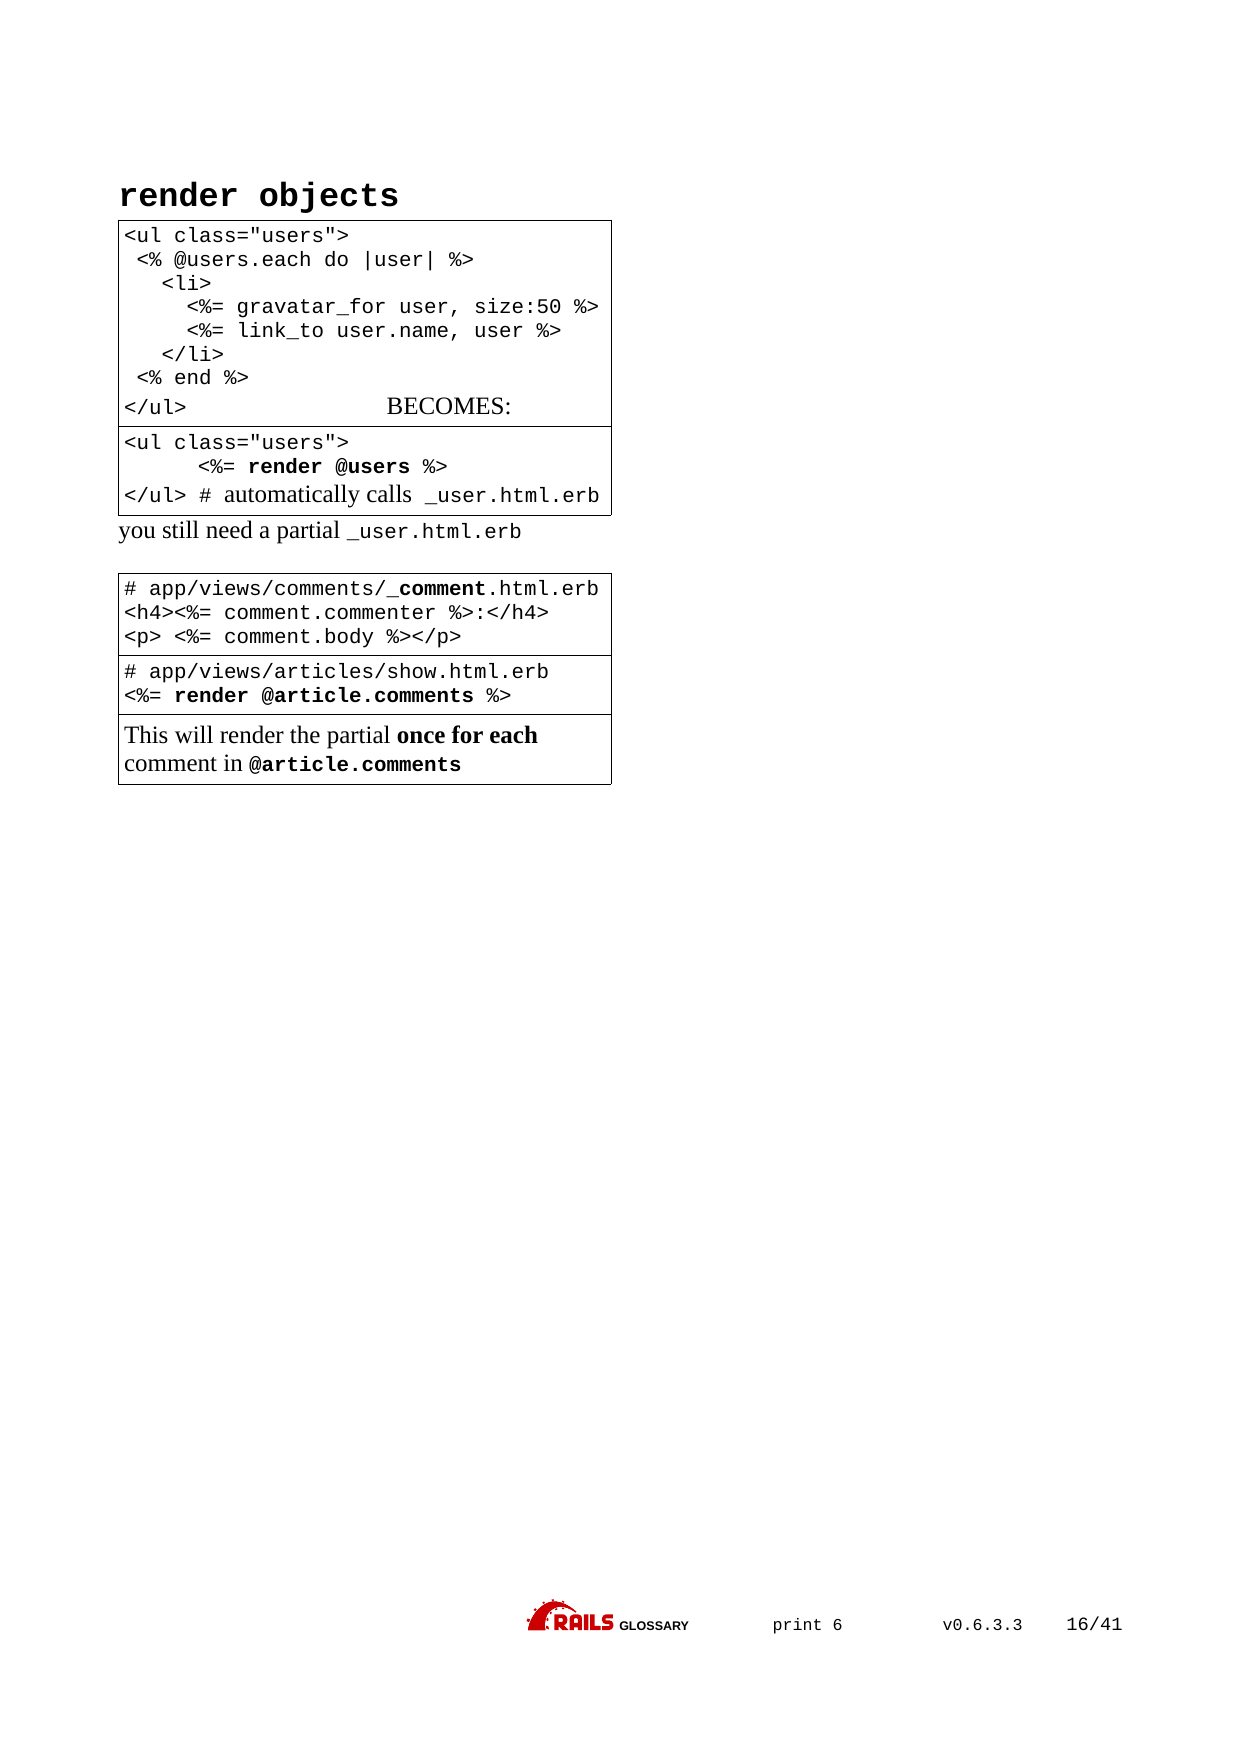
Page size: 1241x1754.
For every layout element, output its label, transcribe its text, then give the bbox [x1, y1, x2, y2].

table_header <ul class="users"> <% @users.each do |user| %> <li> <%= gravatar_for user, size:50 %> <%= link_to user.name, user %> </li> <% end %> </ul> BECOMES: [119, 221, 611, 426]
table_cell This will render the partial once for each comment in @article.comments [119, 715, 611, 784]
table_header # app/views/comments/_comment.html.erb <h4><%= comment.commenter %>:</h4> <p> <%= comment.body %></p> [119, 574, 611, 655]
text you still need a partial _user.html.erb [118, 516, 611, 544]
table_cell # app/views/articles/show.html.erb <%= render @article.comments %> [119, 656, 611, 714]
table_cell <ul class="users"> <%= render @users %> </ul> # automatically calls _user.html.erb [119, 427, 611, 514]
subtitle render objects [118, 178, 611, 217]
